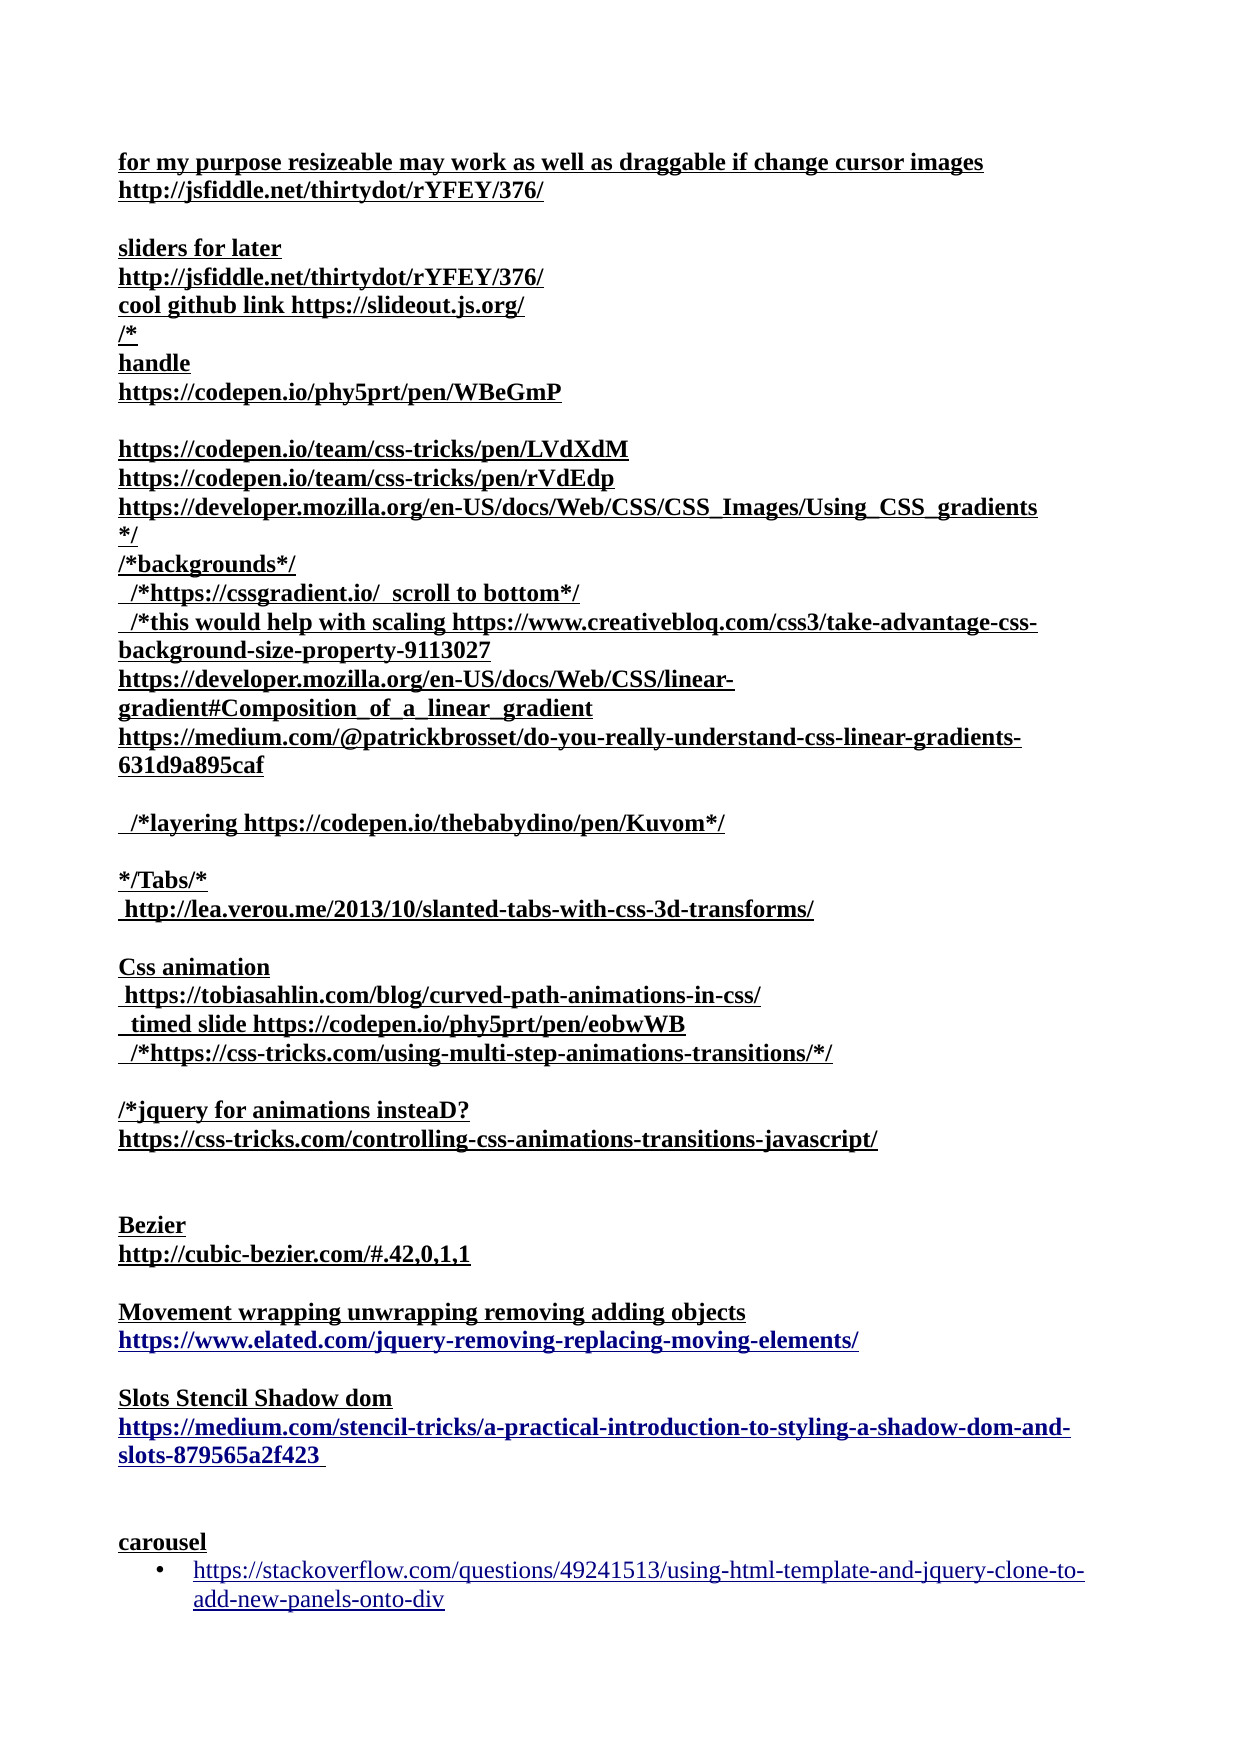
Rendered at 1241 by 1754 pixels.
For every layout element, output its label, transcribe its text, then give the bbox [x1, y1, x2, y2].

text http://jsfiddle.net/thirtydot/rYFEY/376/ [118, 176, 1122, 204]
text https://developer.mozilla.org/en-US/docs/Web/CSS/linear-gradient#Composition_of_a_linear_gradient [118, 664, 1122, 722]
text http://cubic-bezier.com/#.42,0,1,1 [118, 1239, 1122, 1268]
text https://codepen.io/team/css-tricks/pen/LVdXdM [118, 434, 1122, 463]
text https://developer.mozilla.org/en-US/docs/Web/CSS/CSS_Images/Using_CSS_gradients [118, 492, 1122, 521]
text sliders for later [118, 233, 1122, 262]
text */ [118, 521, 1122, 549]
text http://jsfiddle.net/thirtydot/rYFEY/376/ [118, 262, 1122, 291]
text /*layering https://codepen.io/thebabydino/pen/Kuvom*/ [118, 808, 1122, 837]
text for my purpose resizeable may work as well as draggable if change cursor images [118, 147, 1122, 176]
text /*https://css-tricks.com/using-multi-step-animations-transitions/*/ [118, 1038, 1122, 1067]
text /*https://cssgradient.io/ scroll to bottom*/ [118, 578, 1122, 607]
text */Tabs/* [118, 866, 1122, 894]
list https://stackoverflow.com/questions/49241513/using-html-template-and-jquery-clone-to-add-new-panels-onto-div [156, 1556, 1122, 1613]
text https://www.elated.com/jquery-removing-replacing-moving-elements/ [118, 1326, 1122, 1354]
text /*jquery for animations insteaD? [118, 1096, 1122, 1124]
text handle [118, 348, 1122, 377]
text carousel [118, 1527, 1122, 1556]
text /*backgrounds*/ [118, 549, 1122, 578]
text https://tobiasahlin.com/blog/curved-path-animations-in-css/ [118, 981, 1122, 1009]
text http://lea.verou.me/2013/10/slanted-tabs-with-css-3d-transforms/ [118, 894, 1122, 923]
text https://css-tricks.com/controlling-css-animations-transitions-javascript/ [118, 1124, 1122, 1153]
text https://medium.com/@patrickbrosset/do-you-really-understand-css-linear-gradients-631d9a895caf [118, 722, 1122, 779]
text Bezier [118, 1211, 1122, 1239]
text Movement wrapping unwrapping removing adding objects [118, 1297, 1122, 1326]
text cool github link https://slideout.js.org/ [118, 291, 1122, 319]
text /* [118, 319, 1122, 348]
text https://codepen.io/team/css-tricks/pen/rVdEdp [118, 463, 1122, 492]
text Css animation [118, 952, 1122, 981]
text Slots Stencil Shadow dom [118, 1383, 1122, 1412]
text timed slide https://codepen.io/phy5prt/pen/eobwWB [118, 1009, 1122, 1038]
text /*this would help with scaling https://www.creativebloq.com/css3/take-advantage-css-background-size-property-9113027 [118, 607, 1122, 664]
text https://codepen.io/phy5prt/pen/WBeGmP [118, 377, 1122, 406]
text https://medium.com/stencil-tricks/a-practical-introduction-to-styling-a-shadow-dom-and-slots-879565a2f423 [118, 1412, 1122, 1469]
